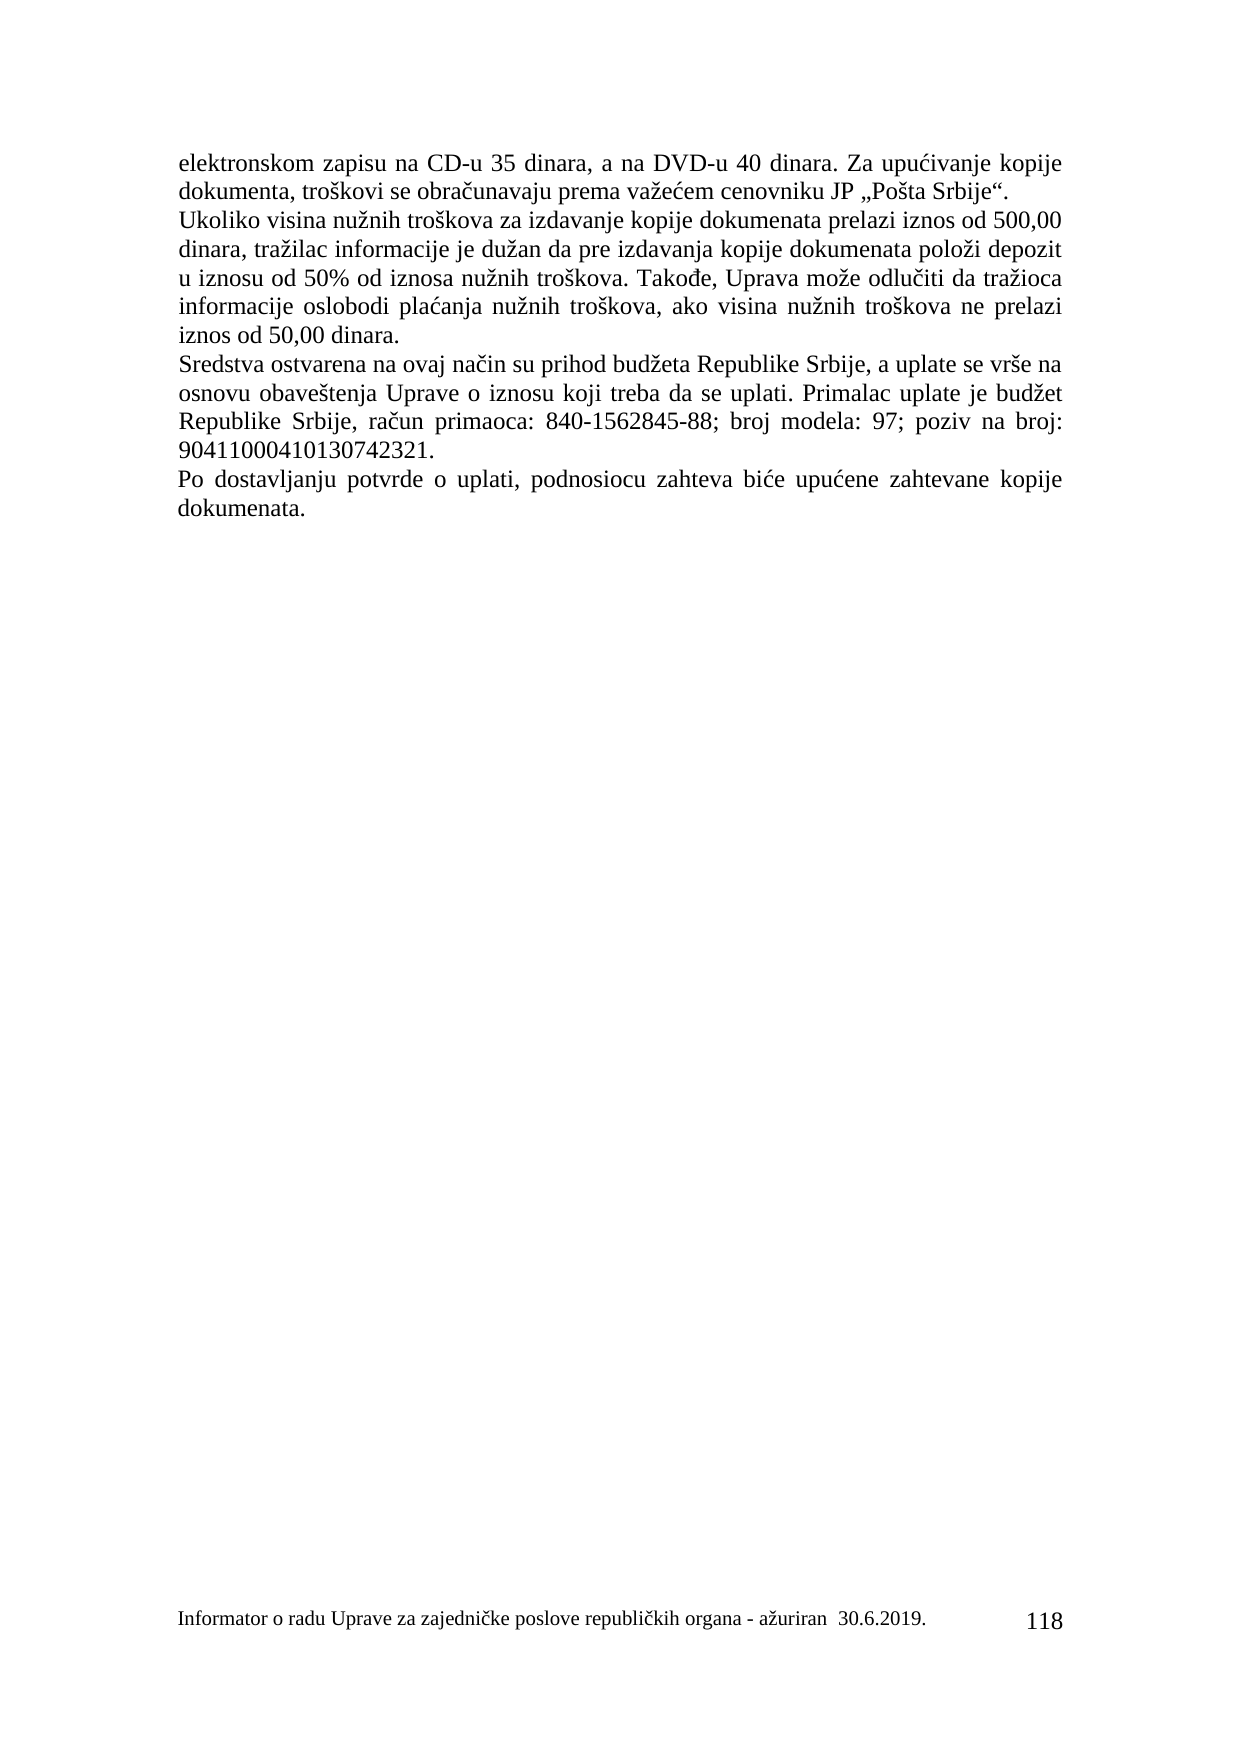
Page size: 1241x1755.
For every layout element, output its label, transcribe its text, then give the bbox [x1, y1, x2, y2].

text Ukoliko visina nužnih troškova za izdavanje kopije dokumenata prelazi iznos od 500,00 dinara, tražilac informacije je dužan da pre izdavanja kopije dokumenata položi depozit u iznosu od 50% od iznosa nužnih troškova. Takođe, Uprava može odlučiti da tražioca informacije oslobodi plaćanja nužnih troškova, ako visina nužnih troškova ne prelazi iznos od 50,00 dinara. [178, 205, 1063, 349]
text Sredstva ostvarena na ovaj način su prihod budžeta Republike Srbije, a uplate se vrše na osnovu obaveštenja Uprave o iznosu koji treba da se uplati. Primalac uplate je budžet Republike Srbije, račun primaoca: 840-1562845-88; broj modela: 97; poziv na broj: 90411000410130742321. [178, 349, 1063, 464]
text Po dostavlјanju potvrde o uplati, podnosiocu zahteva biće upućene zahtevane kopije dokumenata. [177, 464, 1063, 521]
text elektronskom zapisu na CD-u 35 dinara, a na DVD-u 40 dinara. Za upućivanje kopije dokumenta, troškovi se obračunavaju prema važećem cenovniku JP „Pošta Srbije“. [178, 148, 1063, 205]
